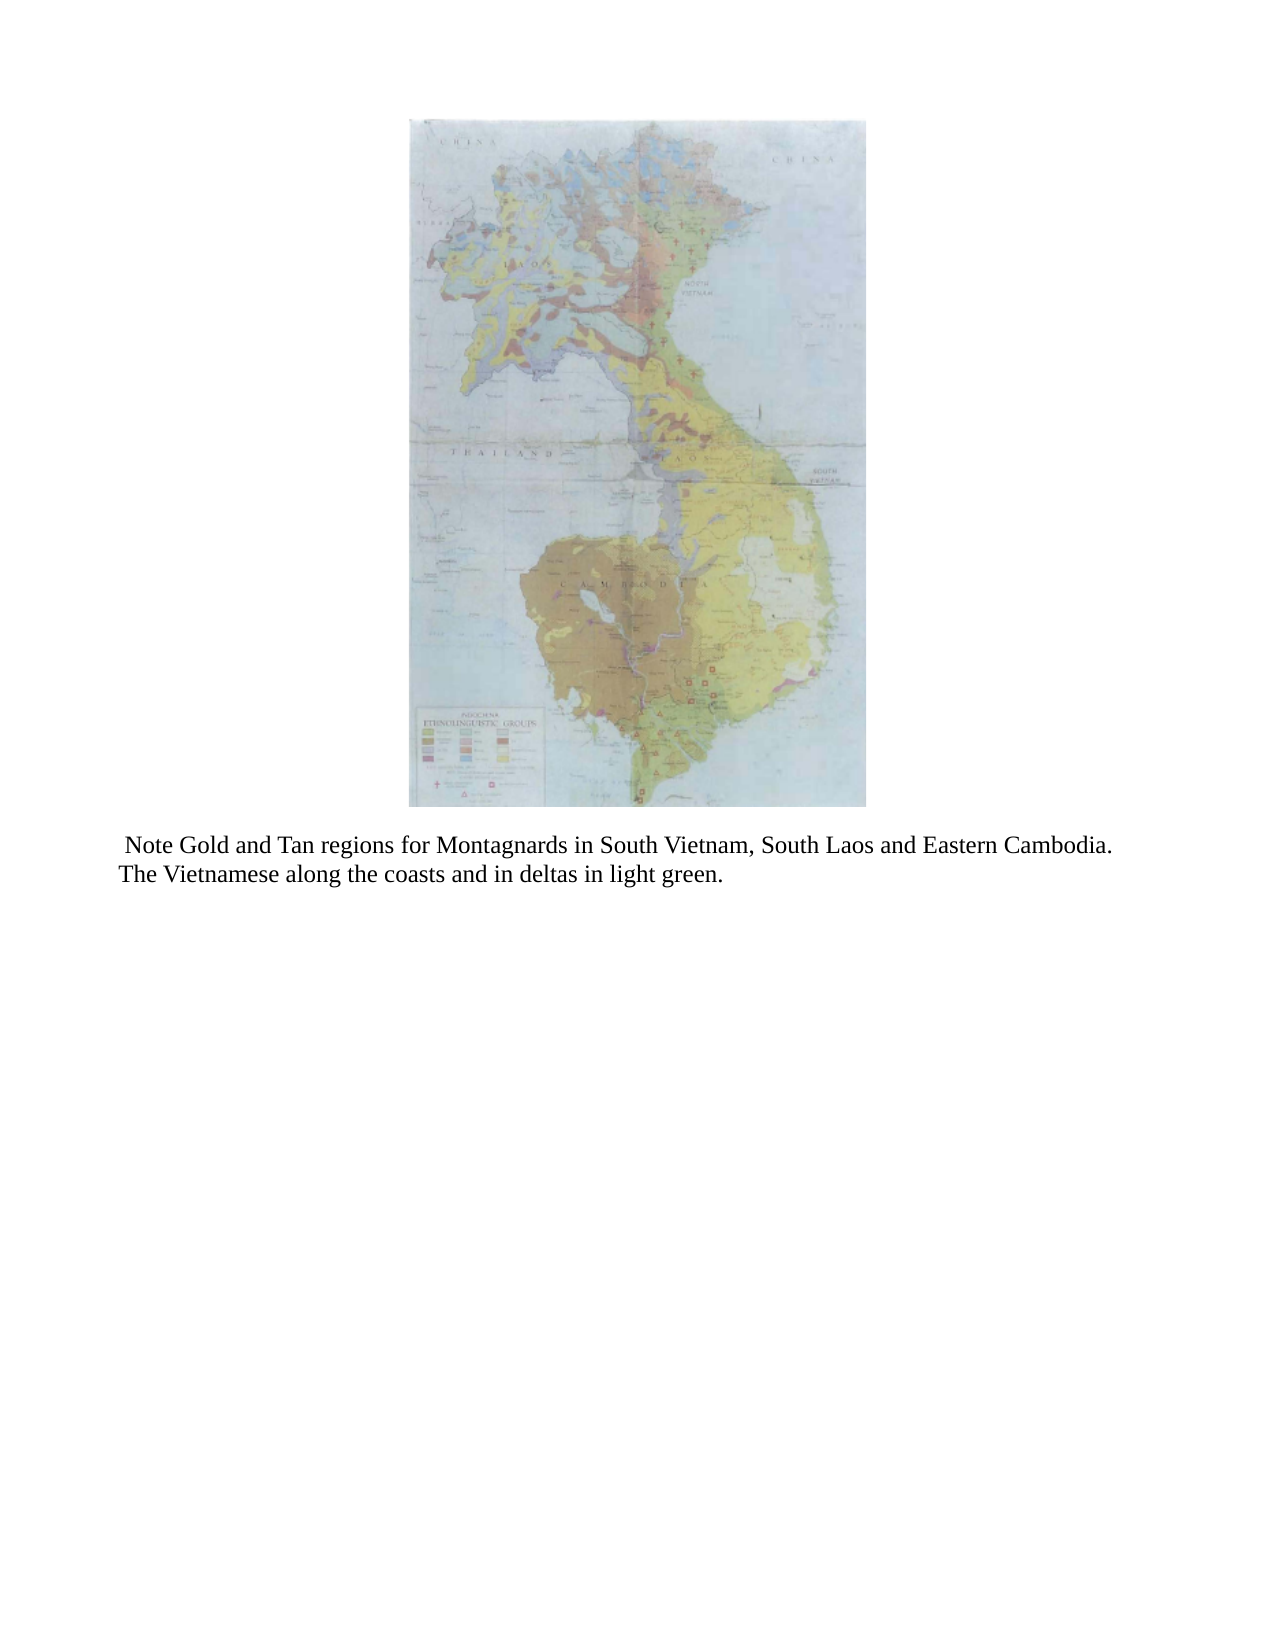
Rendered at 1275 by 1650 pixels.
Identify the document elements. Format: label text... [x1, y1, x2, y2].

picture [408, 118, 867, 807]
text Note Gold and Tan regions for Montagnards in South Vietnam, South Laos and Eastern Cambodia. The Vietnamese along the coasts and in deltas in light green. [118, 830, 1157, 888]
